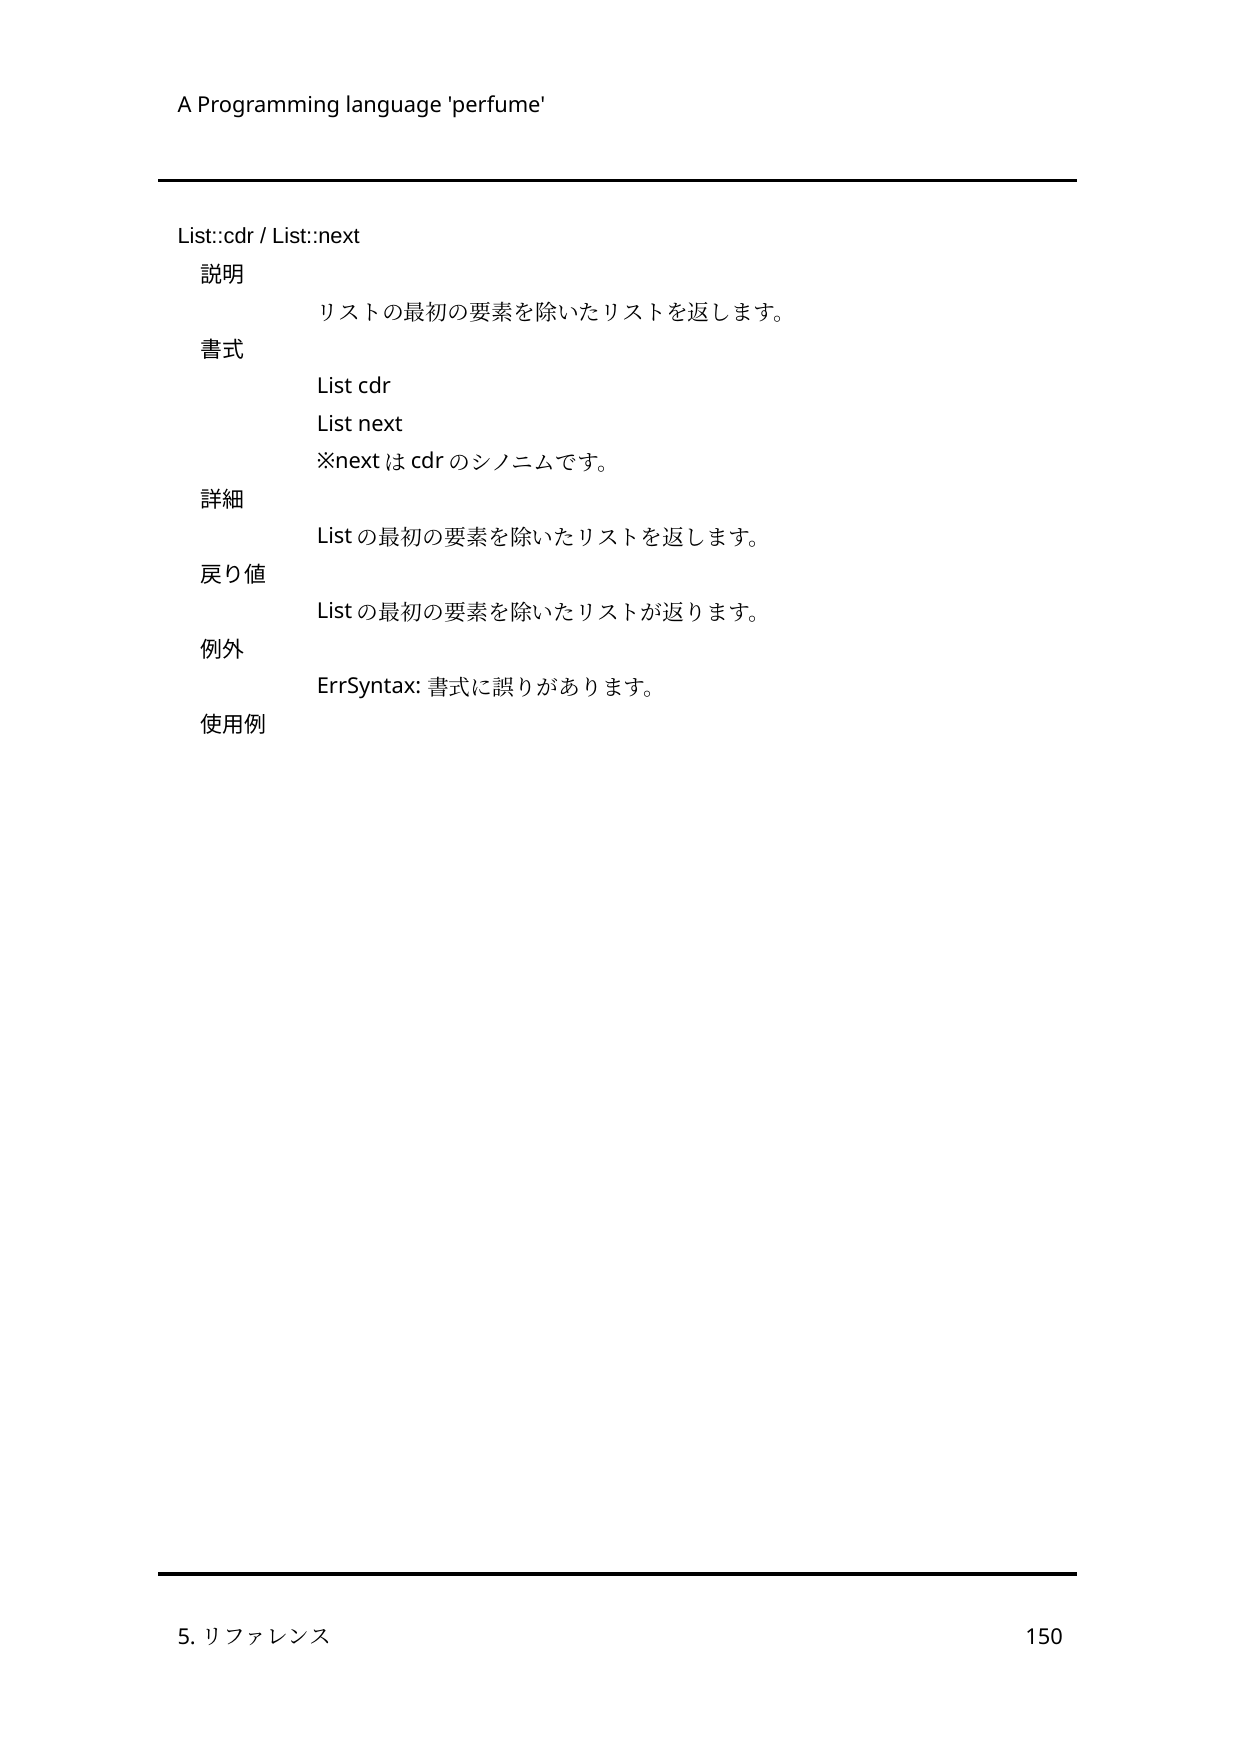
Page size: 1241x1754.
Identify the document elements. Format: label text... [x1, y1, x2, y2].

table_cell 詳細 [200, 479, 317, 554]
table_header リストの最初の要素を除いたリストを返します。 [317, 254, 1063, 329]
table_cell Listの最初の要素を除いたリストが返ります。 [317, 554, 1063, 629]
table_cell 書式 [200, 329, 317, 479]
table_cell List cdr List next ※nextはcdrのシノニムです。 [317, 329, 1063, 479]
table_cell [317, 704, 1063, 779]
subtitle List::cdr / List::next [177, 217, 1063, 254]
table_cell Listの最初の要素を除いたリストを返します。 [317, 479, 1063, 554]
table_header 説明 [200, 254, 317, 329]
table_cell 戻り値 [200, 554, 317, 629]
table_cell 例外 [200, 629, 317, 704]
table_cell ErrSyntax: 書式に誤りがあります。 [317, 629, 1063, 704]
table_cell 使用例 [200, 704, 317, 779]
